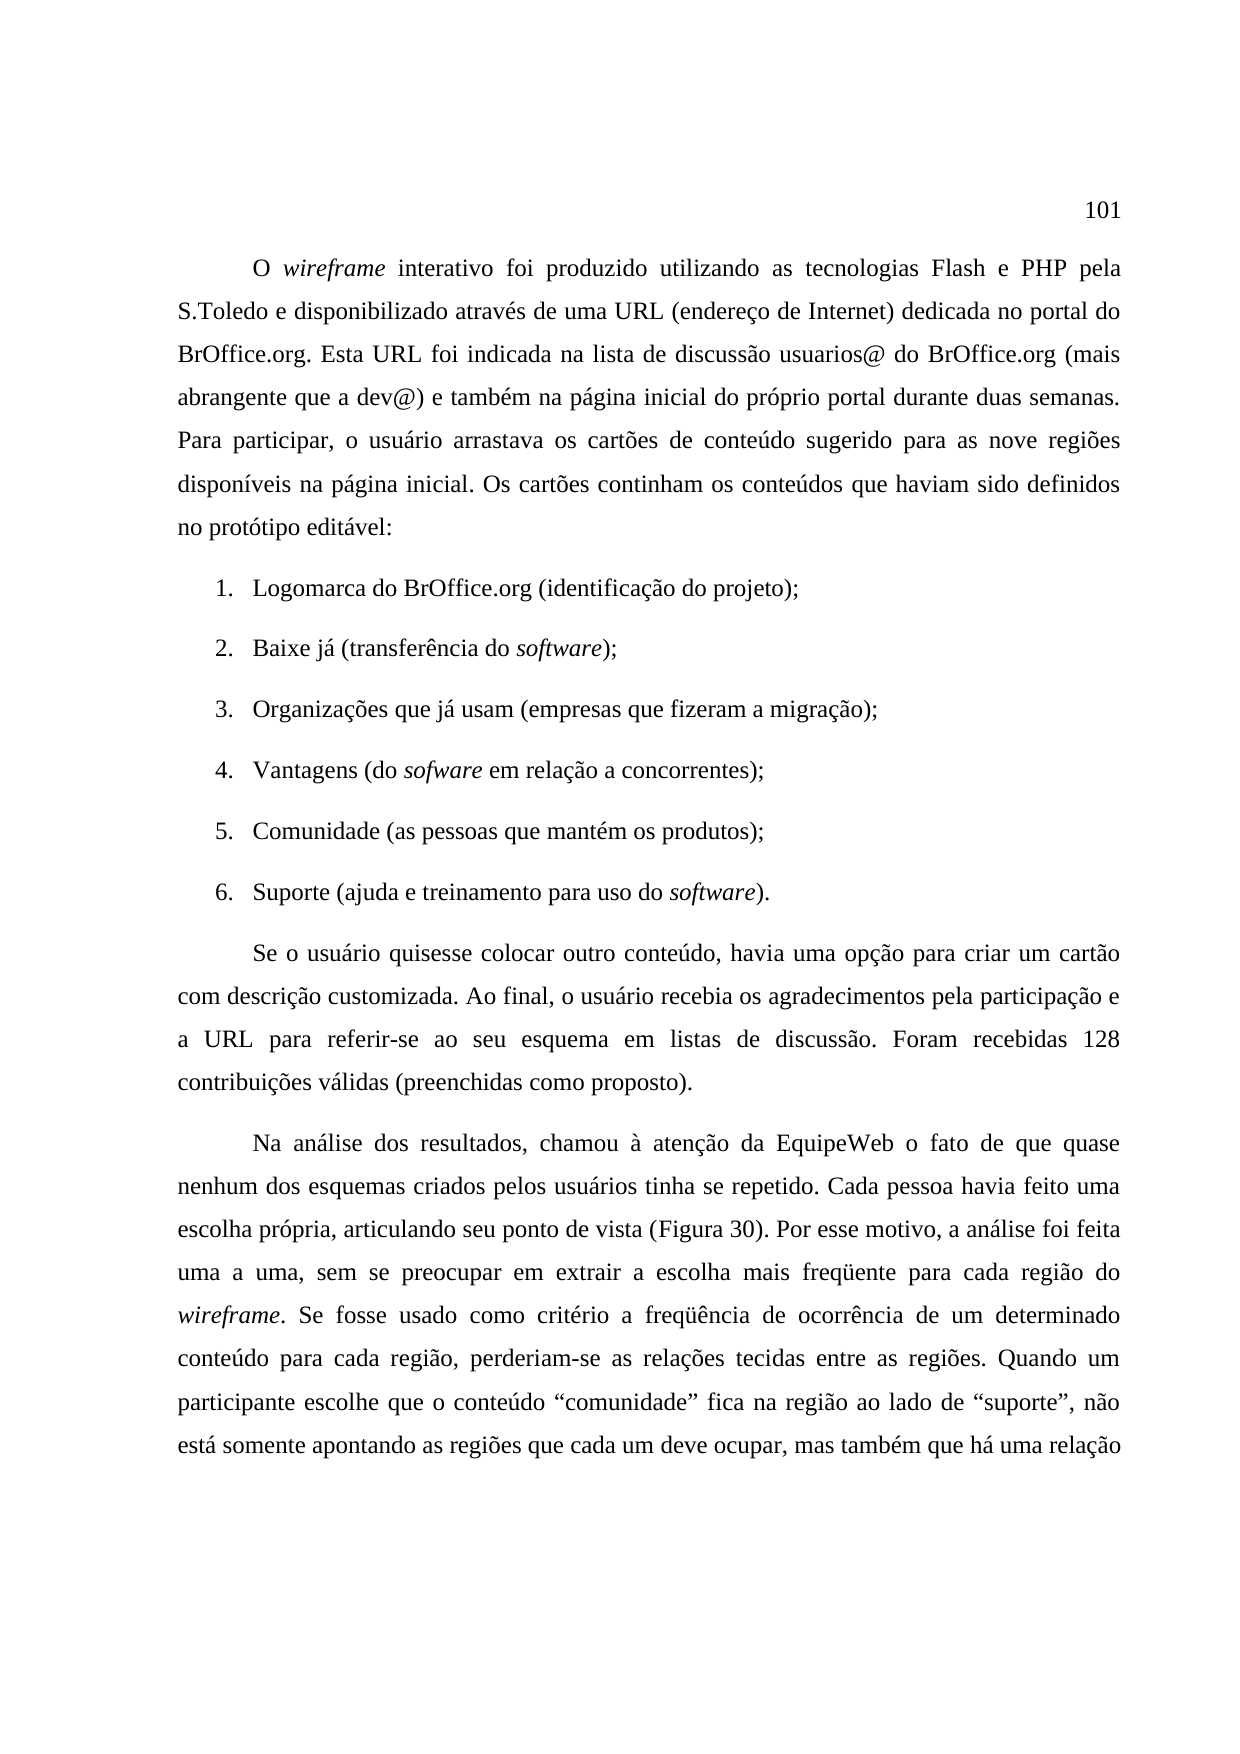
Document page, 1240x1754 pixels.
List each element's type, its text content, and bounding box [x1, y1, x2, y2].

list Comunidade (as pessoas que mantém os produtos); [215, 816, 1121, 845]
text Na análise dos resultados, chamou à atenção da EquipeWeb o fato de que quase nenhum dos esquemas criados pelos usuários tinha se repetido. Cada pessoa havia feito uma escolha própria, articulando seu ponto de vista (Figura 30). Por esse motivo, a análise foi feita uma a uma, sem se preocupar em extrair a escolha mais freqüente para cada região do wireframe. Se fosse usado como critério a freqüência de ocorrência de um determinado conteúdo para cada região, perderiam-se as relações tecidas entre as regiões. Quando um participante escolhe que o conteúdo “comunidade” fica na região ao lado de “suporte”, não está somente apontando as regiões que cada um deve ocupar, mas também que há uma relação [177, 1128, 1121, 1458]
list Vantagens (do sofware em relação a concorrentes); [215, 755, 1121, 784]
text O wireframe interativo foi produzido utilizando as tecnologias Flash e PHP pela S.Toledo e disponibilizado através de uma URL (endereço de Internet) dedicada no portal do BrOffice.org. Esta URL foi indicada na lista de discussão usuarios@ do BrOffice.org (mais abrangente que a dev@) e também na página inicial do próprio portal durante duas semanas. Para participar, o usuário arrastava os cartões de conteúdo sugerido para as nove regiões disponíveis na página inicial. Os cartões continham os conteúdos que haviam sido definidos no protótipo editável: [177, 253, 1121, 541]
text Se o usuário quisesse colocar outro conteúdo, havia uma opção para criar um cartão com descrição customizada. Ao final, o usuário recebia os agradecimentos pela participação e a URL para referir-se ao seu esquema em listas de discussão. Foram recebidas 128 contribuições válidas (preenchidas como proposto). [177, 938, 1121, 1096]
list Logomarca do BrOffice.org (identificação do projeto); [215, 573, 1121, 601]
list Baixe já (transferência do software); [215, 633, 1121, 662]
list Organizações que já usam (empresas que fizeram a migração); [215, 694, 1121, 723]
list Suporte (ajuda e treinamento para uso do software). [215, 877, 1121, 906]
